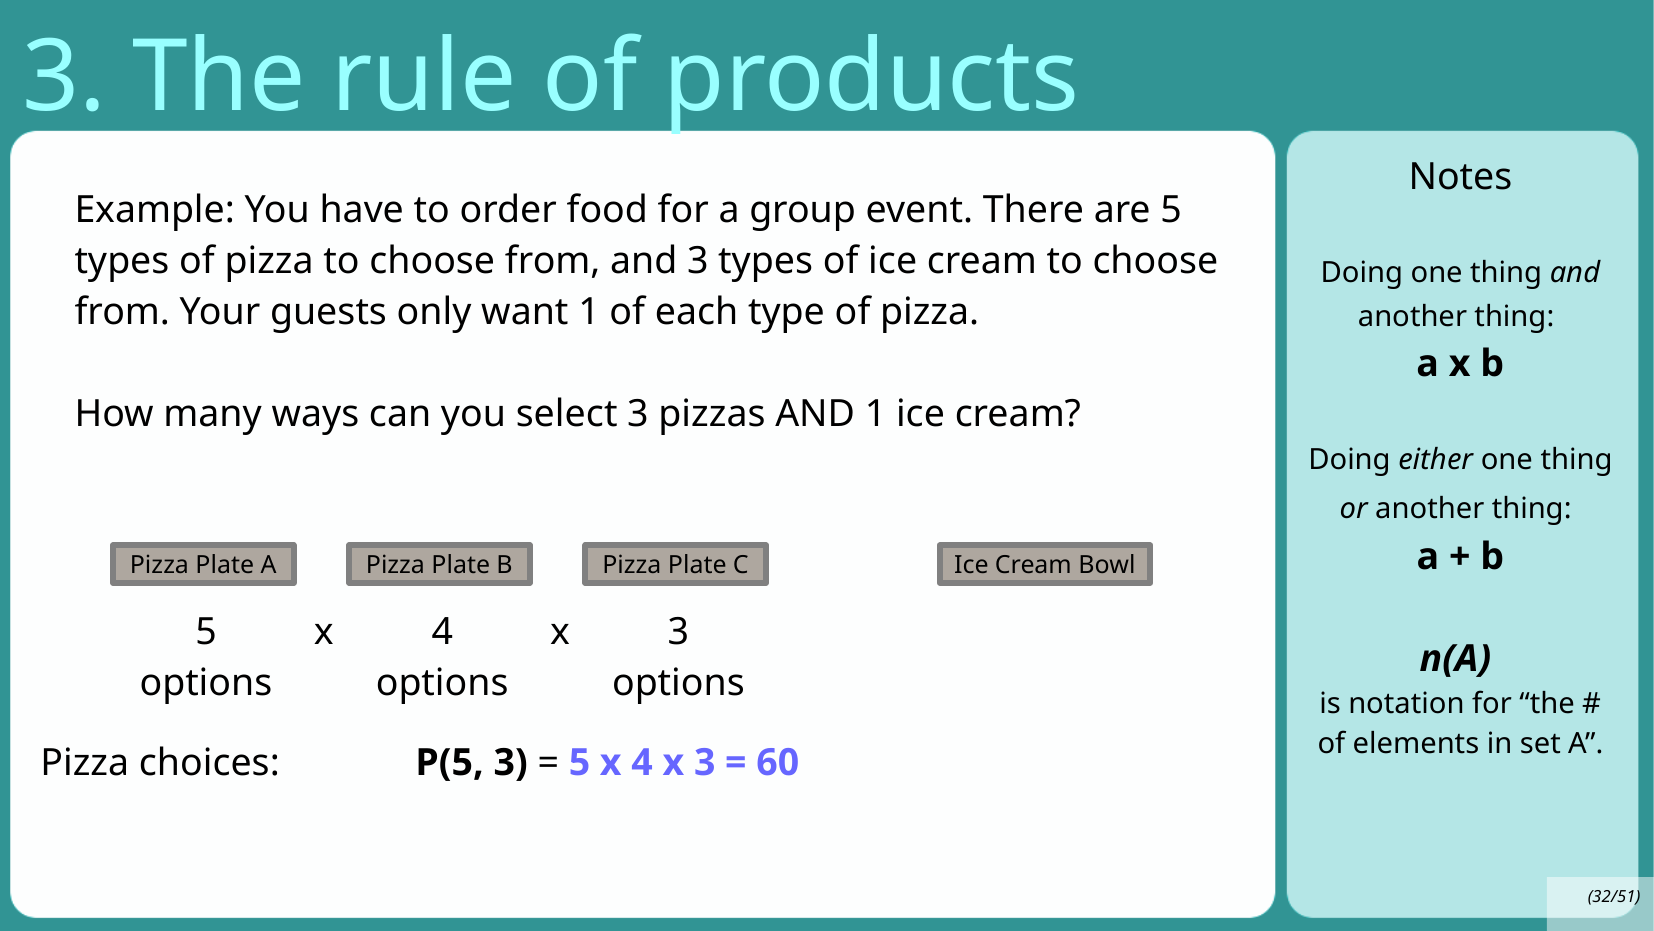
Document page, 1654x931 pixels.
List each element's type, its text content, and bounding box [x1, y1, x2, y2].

text_box Pizza Plate B [349, 545, 530, 583]
text_box Example: You have to order food for a group event. There are 5 types of pizza to choose from, and 3 types of ice cream to choose from. Your guests only want 1 of each type of pizza. How many ways can you select 3 pizzas AND 1 ice cream? [74, 182, 1244, 445]
title 3. The rule of products [22, 13, 1511, 130]
text_box Pizza Plate C [585, 545, 767, 583]
text_box 5 options [113, 597, 300, 697]
text_box Notes Doing one thing and another thing: a x b Doing either one thing or another thing: a + b n(A) is notation for “the # of elements in set A”. [1290, 141, 1631, 662]
text_box Pizza choices: P(5, 3) = 5 x 4 x 3 = 60 [25, 728, 823, 891]
text_box (<number>/51) [1546, 877, 1654, 931]
text_box Ice Cream Bowl [939, 545, 1151, 583]
picture [0, 0, 1654, 931]
text_box 4 options [349, 597, 536, 697]
text_box 3 options [585, 597, 772, 697]
text_box x [299, 597, 352, 655]
text_box x [535, 597, 588, 655]
text_box Pizza Plate A [112, 545, 294, 583]
